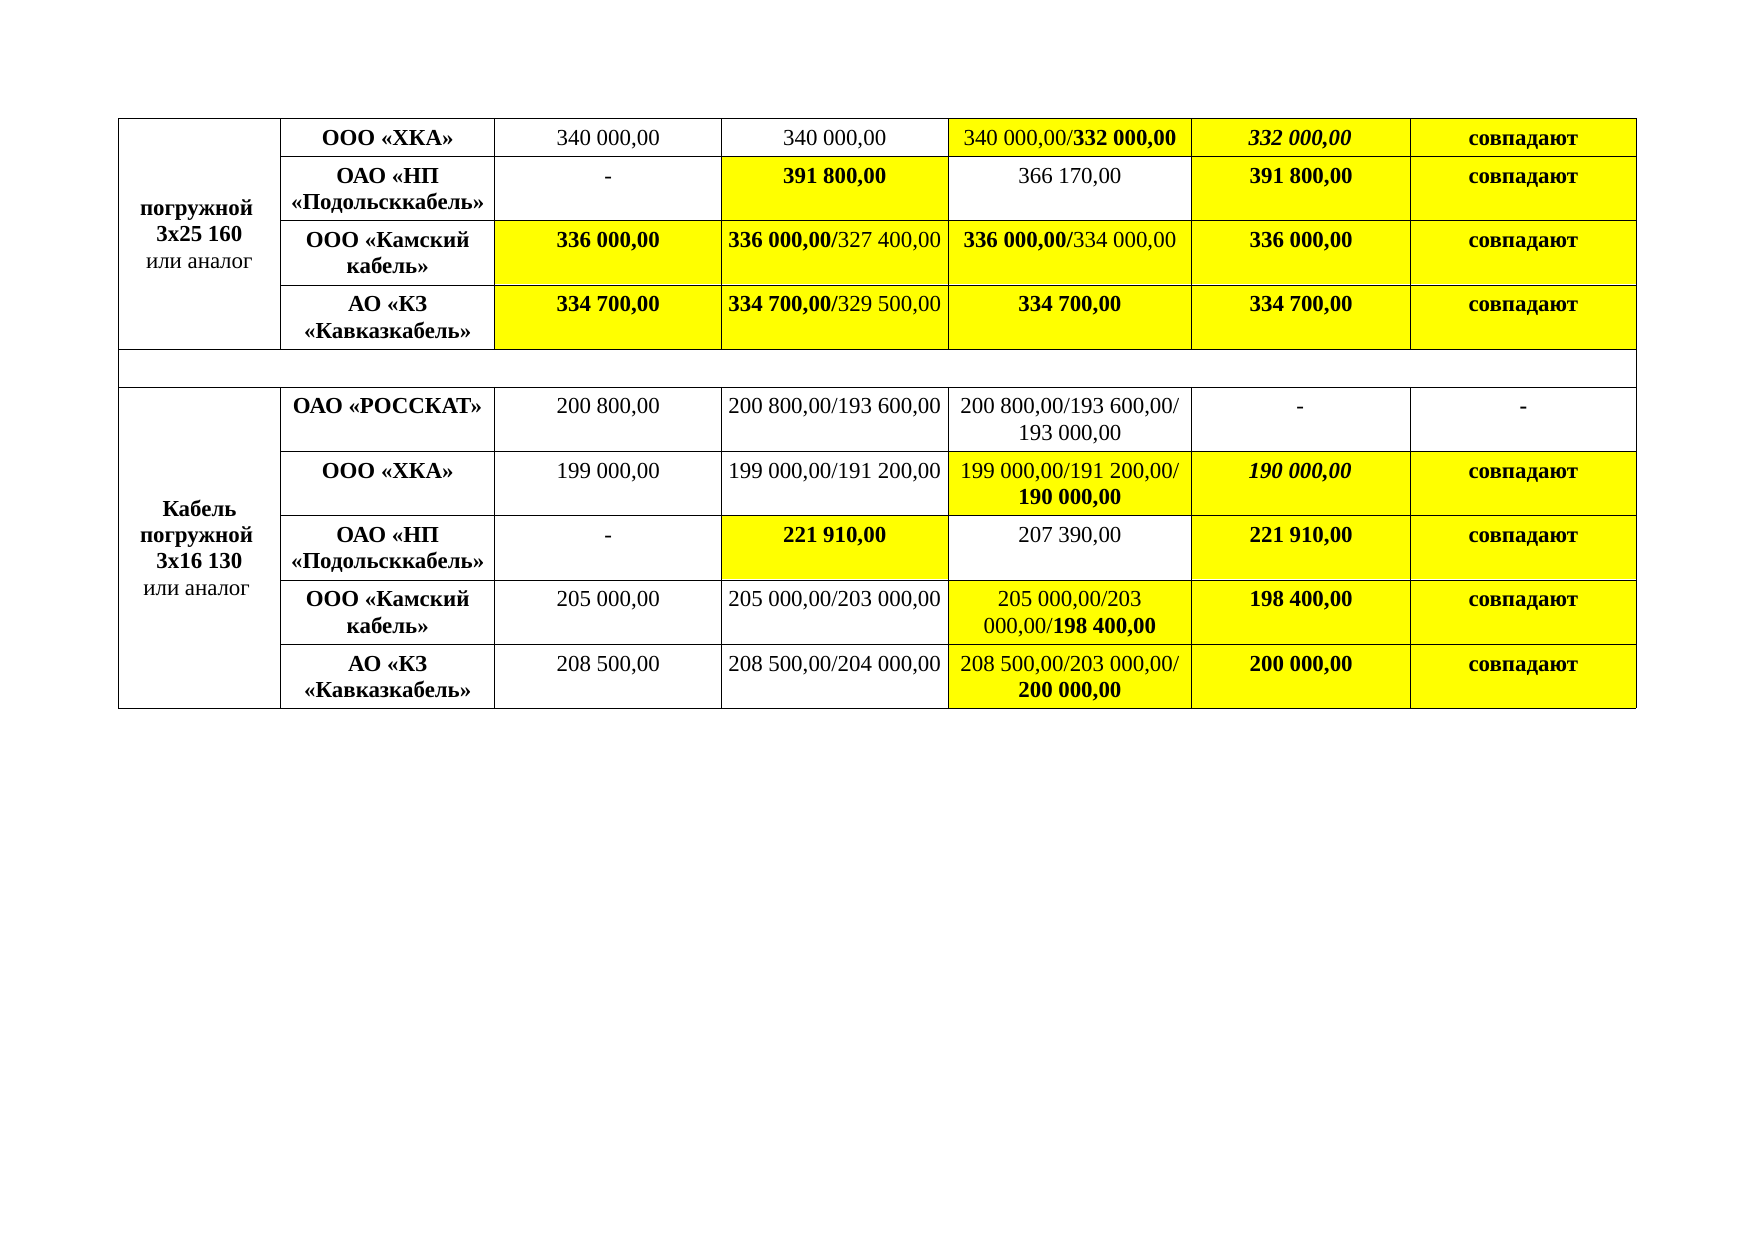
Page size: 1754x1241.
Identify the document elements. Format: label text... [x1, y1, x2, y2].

table_cell 190 000,00 [1192, 452, 1410, 515]
table_cell ООО «ХКА» [281, 452, 494, 515]
table_cell 336 000,00 [495, 221, 721, 284]
table_cell 221 910,00 [1192, 516, 1410, 579]
table_cell 207 390,00 [949, 516, 1191, 579]
table_cell - [495, 157, 721, 220]
table_cell 334 700,00 [949, 286, 1191, 349]
table_cell совпадают [1411, 286, 1636, 349]
table_cell 332 000,00 [1192, 119, 1410, 156]
table_cell 340 000,00 [495, 119, 721, 156]
table_cell 366 170,00 [949, 157, 1191, 220]
table_cell совпадают [1411, 452, 1636, 515]
table_cell 205 000,00/203 000,00 [722, 581, 948, 644]
table_cell совпадают [1411, 516, 1636, 579]
table_cell 205 000,00 [495, 581, 721, 644]
table_cell ОАО «НП «Подольсккабель» [281, 157, 494, 220]
table_cell 336 000,00/327 400,00 [722, 221, 948, 284]
table_cell совпадают [1411, 221, 1636, 284]
table_cell ОАО «РОССКАТ» [281, 388, 494, 451]
table_cell 340 000,00 [722, 119, 948, 156]
table_cell совпадают [1411, 119, 1636, 156]
table_cell совпадают [1411, 157, 1636, 220]
table_cell 334 700,00 [1192, 286, 1410, 349]
table_cell 391 800,00 [1192, 157, 1410, 220]
table_cell 334 700,00 [495, 286, 721, 349]
table_cell 205 000,00/203 000,00/198 400,00 [949, 581, 1191, 644]
table_cell 391 800,00 [722, 157, 948, 220]
table_cell 208 500,00 [495, 645, 721, 708]
table_cell 221 910,00 [722, 516, 948, 579]
table_cell 200 000,00 [1192, 645, 1410, 708]
table_cell - [495, 516, 721, 579]
table_cell 200 800,00/193 600,00 [722, 388, 948, 451]
table_cell 208 500,00/204 000,00 [722, 645, 948, 708]
table_cell [119, 350, 1636, 387]
table_cell 200 800,00 [495, 388, 721, 451]
table_cell ОАО «НП «Подольсккабель» [281, 516, 494, 579]
table_cell АО «КЗ «Кавказкабель» [281, 645, 494, 708]
table_cell - [1192, 388, 1410, 451]
table_cell погружной 3х25 160 или аналог [119, 119, 280, 349]
table_cell Кабель погружной 3х16 130 или аналог [119, 388, 280, 708]
table_cell 336 000,00 [1192, 221, 1410, 284]
table_cell 340 000,00/332 000,00 [949, 119, 1191, 156]
table_cell 336 000,00/334 000,00 [949, 221, 1191, 284]
table_cell 198 400,00 [1192, 581, 1410, 644]
table_cell 208 500,00/203 000,00/ 200 000,00 [949, 645, 1191, 708]
table_cell 334 700,00/329 500,00 [722, 286, 948, 349]
table_cell АО «КЗ «Кавказкабель» [281, 286, 494, 349]
table_cell 200 800,00/193 600,00/ 193 000,00 [949, 388, 1191, 451]
table_cell совпадают [1411, 645, 1636, 708]
table_cell совпадают [1411, 581, 1636, 644]
table_cell 199 000,00/191 200,00/ 190 000,00 [949, 452, 1191, 515]
table_cell - [1411, 388, 1636, 451]
table_cell 199 000,00 [495, 452, 721, 515]
table_cell ООО «Камский кабель» [281, 221, 494, 284]
table_cell 199 000,00/191 200,00 [722, 452, 948, 515]
table_cell ООО «ХКА» [281, 119, 494, 156]
table_cell ООО «Камский кабель» [281, 581, 494, 644]
